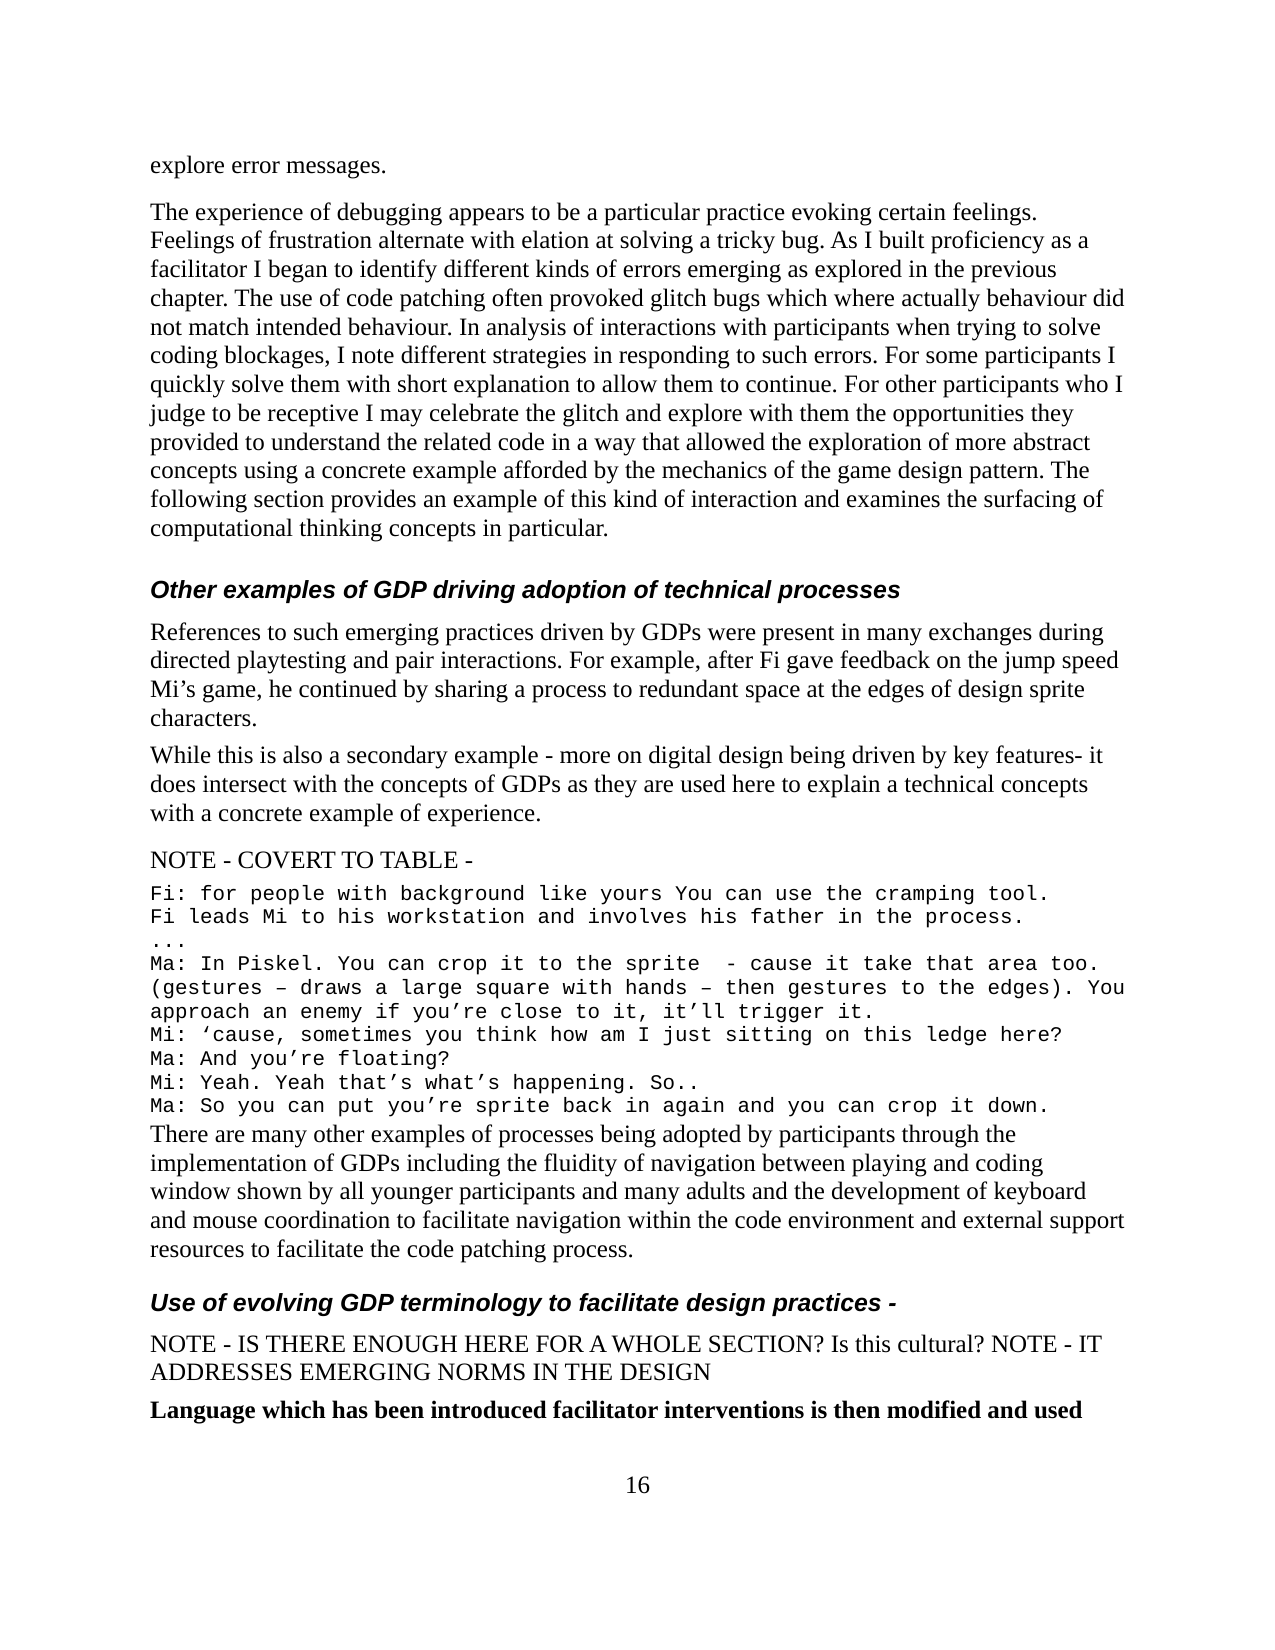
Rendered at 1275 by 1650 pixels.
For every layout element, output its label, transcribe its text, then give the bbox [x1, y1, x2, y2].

text There are many other examples of processes being adopted by participants through the implementation of GDPs including the fluidity of navigation between playing and coding window shown by all younger participants and many adults and the development of keyboard and mouse coordination to facilitate navigation within the code environment and external support resources to facilitate the code patching process. [150, 1119, 1125, 1263]
text Mi: Yeah. Yeah that’s what’s happening. So.. [150, 1072, 1125, 1095]
text Fi leads Mi to his workstation and involves his father in the process. [150, 906, 1125, 930]
text NOTE - IS THERE ENOUGH HERE FOR A WHOLE SECTION? Is this cultural? NOTE - IT ADDRESSES EMERGING NORMS IN THE DESIGN [150, 1329, 1125, 1386]
text Ma: And you’re floating? [150, 1048, 1125, 1072]
text The experience of debugging appears to be a particular practice evoking certain feelings. Feelings of frustration alternate with elation at solving a tricky bug. As I built proficiency as a facilitator I began to identify different kinds of errors emerging as explored in the previous chapter. The use of code patching often provoked glitch bugs which where actually behaviour did not match intended behaviour. In analysis of interactions with participants when trying to solve coding blockages, I note different strategies in responding to such errors. For some participants I quickly solve them with short explanation to allow them to continue. For other participants who I judge to be receptive I may celebrate the glitch and explore with them the opportunities they provided to understand the related code in a way that allowed the exploration of more abstract concepts using a concrete example afforded by the mechanics of the game design pattern. The following section provides an example of this kind of interaction and examines the surfacing of computational thinking concepts in particular. [150, 197, 1125, 542]
text explore error messages. [150, 150, 1125, 179]
text Mi: ‘cause, sometimes you think how am I just sitting on this ledge here? [150, 1024, 1125, 1048]
subtitle Other examples of GDP driving adoption of technical processes [150, 576, 1125, 604]
text While this is also a secondary example - more on digital design being driven by key features- it does intersect with the concepts of GDPs as they are used here to explain a technical concepts with a concrete example of experience. [150, 741, 1125, 827]
text NOTE - COVERT TO TABLE - [150, 845, 1125, 873]
text Ma: So you can put you’re sprite back in again and you can crop it down. [150, 1095, 1125, 1119]
text Language which has been introduced facilitator interventions is then modified and used [150, 1395, 1125, 1424]
text ... [150, 930, 1125, 953]
subtitle Use of evolving GDP terminology to facilitate design practices - [150, 1288, 1125, 1316]
text Ma: In Piskel. You can crop it to the sprite - cause it take that area too. (gestures – draws a large square with hands – then gestures to the edges). You approach an enemy if you’re close to it, it’ll trigger it. [150, 953, 1125, 1024]
text References to such emerging practices driven by GDPs were present in many exchanges during directed playtesting and pair interactions. For example, after Fi gave feedback on the jump speed Mi’s game, he continued by sharing a process to redundant space at the edges of design sprite characters. [150, 617, 1125, 732]
text Fi: for people with background like yours You can use the cramping tool. [150, 882, 1125, 906]
